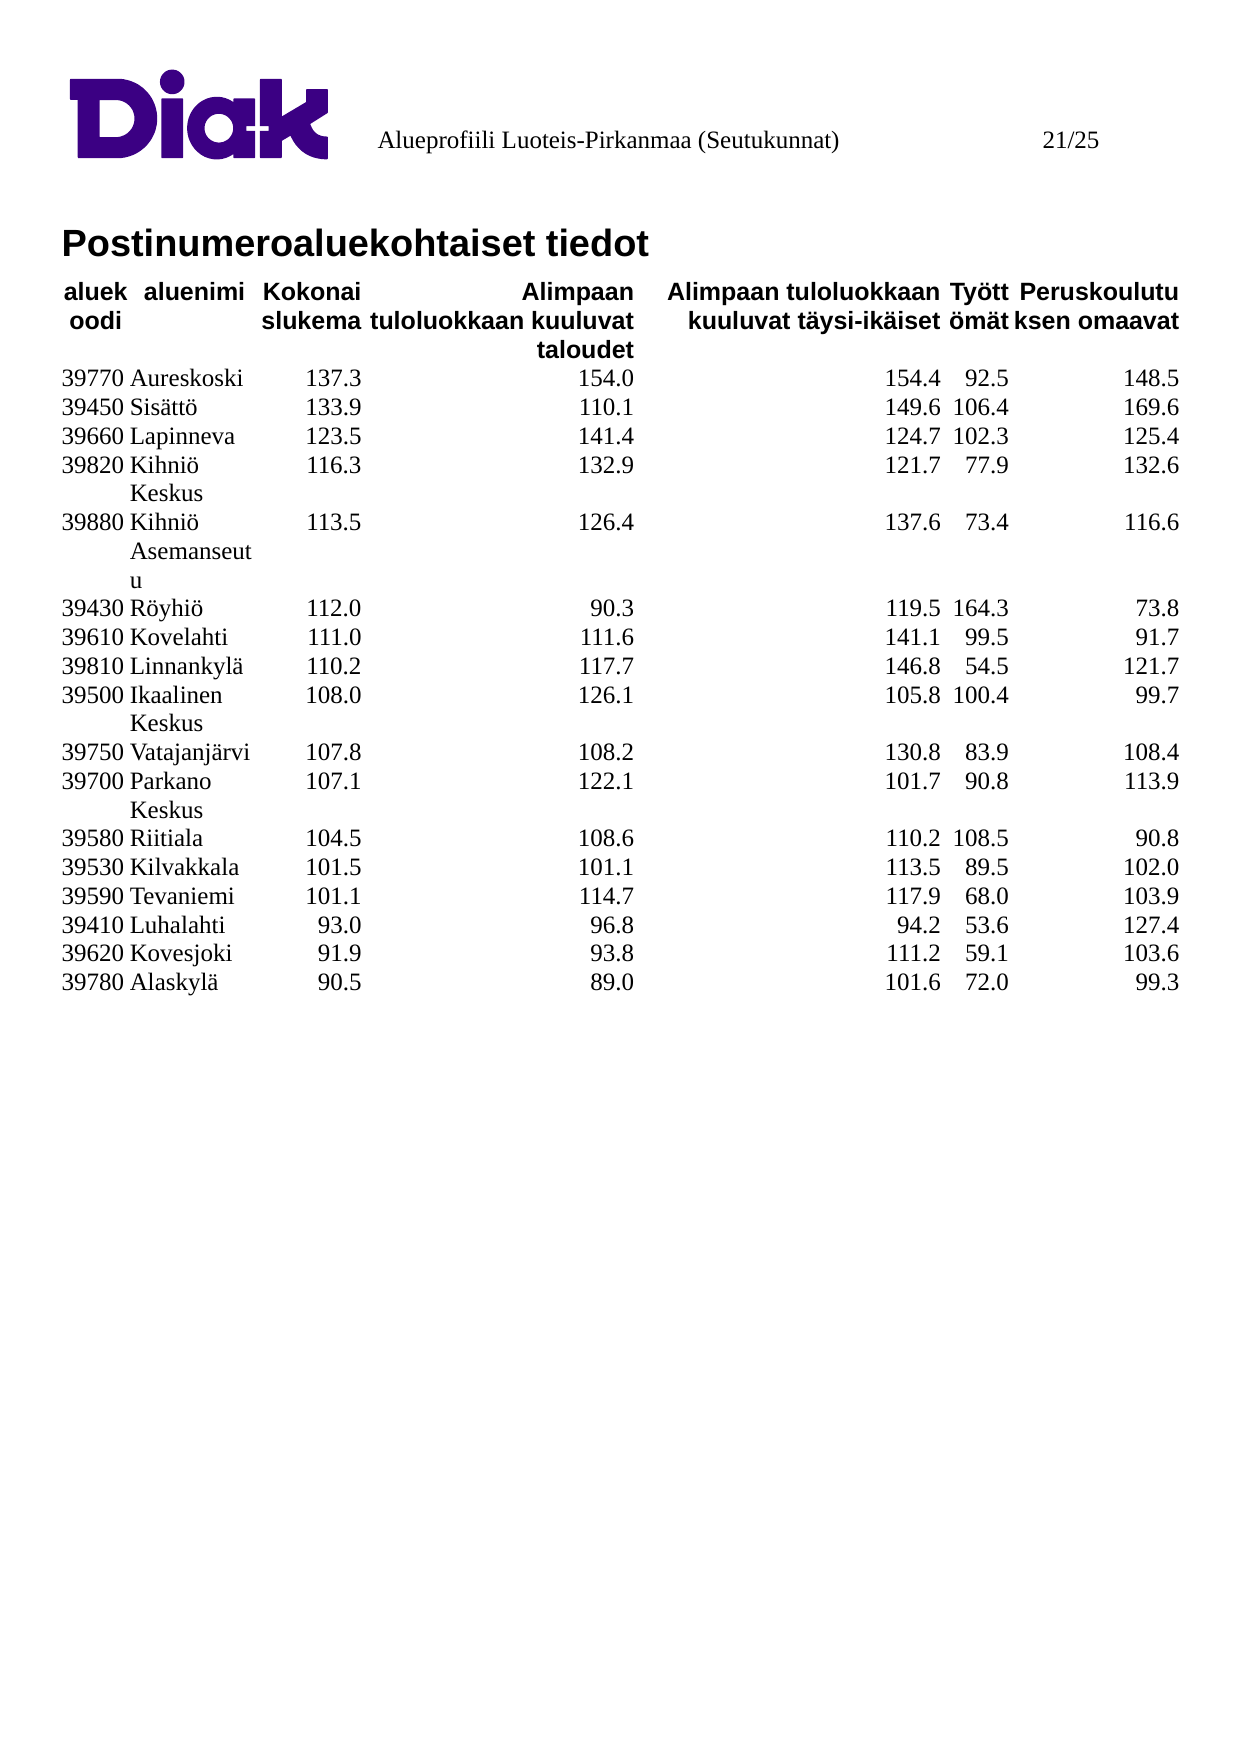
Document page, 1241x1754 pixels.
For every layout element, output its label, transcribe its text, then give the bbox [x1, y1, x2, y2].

table_cell 126.4 [361, 507, 634, 593]
table_cell Lapinneva [130, 421, 259, 450]
table_cell 122.1 [361, 766, 634, 823]
table_cell 39590 [61, 881, 129, 910]
table_cell 39820 [61, 450, 129, 507]
table_cell 107.8 [259, 737, 361, 766]
table_cell 90.5 [259, 967, 361, 996]
table_cell 90.8 [941, 766, 1009, 823]
table_cell 39500 [61, 680, 129, 737]
table_cell 53.6 [941, 910, 1009, 938]
table_cell Ikaalinen Keskus [130, 680, 259, 737]
table_cell Alaskylä [130, 967, 259, 996]
table_cell 111.6 [361, 622, 634, 651]
table_cell 116.6 [1009, 507, 1179, 593]
table_cell Aureskoski [130, 364, 259, 392]
table_cell 94.2 [634, 910, 941, 938]
table_cell 91.9 [259, 939, 361, 967]
table_cell 103.9 [1009, 881, 1179, 910]
table_cell 106.4 [941, 392, 1009, 421]
table_cell 111.0 [259, 622, 361, 651]
table_cell 127.4 [1009, 910, 1179, 938]
table_cell 89.5 [941, 852, 1009, 881]
table_cell 104.5 [259, 824, 361, 852]
table_cell 83.9 [941, 737, 1009, 766]
table_cell 77.9 [941, 450, 1009, 507]
table_header Työttömät [941, 277, 1009, 363]
table_cell 90.8 [1009, 824, 1179, 852]
table_cell 39880 [61, 507, 129, 593]
table_cell 169.6 [1009, 392, 1179, 421]
table_cell 108.4 [1009, 737, 1179, 766]
table_cell 108.0 [259, 680, 361, 737]
table_cell 148.5 [1009, 364, 1179, 392]
table_cell 73.8 [1009, 594, 1179, 622]
table_cell 39450 [61, 392, 129, 421]
table_cell 39430 [61, 594, 129, 622]
table_cell Kilvakkala [130, 852, 259, 881]
table_cell 73.4 [941, 507, 1009, 593]
table_cell 107.1 [259, 766, 361, 823]
table_cell 121.7 [634, 450, 941, 507]
table_cell 39660 [61, 421, 129, 450]
table_cell 117.9 [634, 881, 941, 910]
table_cell Luhalahti [130, 910, 259, 938]
table_cell 146.8 [634, 651, 941, 680]
table_cell 99.7 [1009, 680, 1179, 737]
table_header Alimpaan tuloluokkaan kuuluvat taloudet [361, 277, 634, 363]
table_cell 121.7 [1009, 651, 1179, 680]
table_cell 90.3 [361, 594, 634, 622]
table_cell 113.5 [259, 507, 361, 593]
table_cell Kihniö Keskus [130, 450, 259, 507]
table_cell 113.5 [634, 852, 941, 881]
table_cell 112.0 [259, 594, 361, 622]
table_cell 99.3 [1009, 967, 1179, 996]
table_cell Linnankylä [130, 651, 259, 680]
table_cell 99.5 [941, 622, 1009, 651]
table_cell 133.9 [259, 392, 361, 421]
table_cell 108.6 [361, 824, 634, 852]
table_cell 114.7 [361, 881, 634, 910]
table_header aluekoodi [61, 277, 129, 363]
table_cell 101.5 [259, 852, 361, 881]
table_cell 149.6 [634, 392, 941, 421]
table_cell 116.3 [259, 450, 361, 507]
table_cell 130.8 [634, 737, 941, 766]
table_cell 132.9 [361, 450, 634, 507]
table_cell 59.1 [941, 939, 1009, 967]
table_cell 164.3 [941, 594, 1009, 622]
table_cell 96.8 [361, 910, 634, 938]
table_cell 117.7 [361, 651, 634, 680]
table_header Alimpaan tuloluokkaan kuuluvat täysi-ikäiset [634, 277, 941, 363]
table_header aluenimi [130, 277, 259, 363]
table_cell 39780 [61, 967, 129, 996]
table_cell 39770 [61, 364, 129, 392]
table_cell 101.1 [361, 852, 634, 881]
table_cell 101.6 [634, 967, 941, 996]
table_cell 132.6 [1009, 450, 1179, 507]
table_cell 93.0 [259, 910, 361, 938]
table_cell 91.7 [1009, 622, 1179, 651]
table_cell 39410 [61, 910, 129, 938]
table_cell 110.2 [259, 651, 361, 680]
table_cell 39700 [61, 766, 129, 823]
table_cell 119.5 [634, 594, 941, 622]
table_cell Kovesjoki [130, 939, 259, 967]
table_cell Vatajanjärvi [130, 737, 259, 766]
table_cell 92.5 [941, 364, 1009, 392]
table_cell 102.0 [1009, 852, 1179, 881]
table_cell 39580 [61, 824, 129, 852]
table_cell 39530 [61, 852, 129, 881]
table_cell 137.6 [634, 507, 941, 593]
table_cell 125.4 [1009, 421, 1179, 450]
table_cell 154.0 [361, 364, 634, 392]
table_cell 141.4 [361, 421, 634, 450]
table_cell Kovelahti [130, 622, 259, 651]
table_cell 110.2 [634, 824, 941, 852]
table_cell Kihniö Asemanseutu [130, 507, 259, 593]
table_cell 72.0 [941, 967, 1009, 996]
table_cell 100.4 [941, 680, 1009, 737]
table_cell 89.0 [361, 967, 634, 996]
table_cell 39810 [61, 651, 129, 680]
table_cell 111.2 [634, 939, 941, 967]
table_cell 124.7 [634, 421, 941, 450]
table_cell 108.2 [361, 737, 634, 766]
table_header Kokonaislukema [259, 277, 361, 363]
table_cell Tevaniemi [130, 881, 259, 910]
table_cell 126.1 [361, 680, 634, 737]
table_cell 39610 [61, 622, 129, 651]
table_cell 105.8 [634, 680, 941, 737]
table_cell 68.0 [941, 881, 1009, 910]
subtitle Postinumeroaluekohtaiset tiedot [61, 221, 1179, 265]
table_cell 154.4 [634, 364, 941, 392]
table_cell 110.1 [361, 392, 634, 421]
table_cell 93.8 [361, 939, 634, 967]
table_cell 102.3 [941, 421, 1009, 450]
table_cell 39750 [61, 737, 129, 766]
table_cell 103.6 [1009, 939, 1179, 967]
table_cell 113.9 [1009, 766, 1179, 823]
table_cell Parkano Keskus [130, 766, 259, 823]
table_cell 108.5 [941, 824, 1009, 852]
table_cell 137.3 [259, 364, 361, 392]
table_cell 123.5 [259, 421, 361, 450]
table_cell 101.7 [634, 766, 941, 823]
table_cell 39620 [61, 939, 129, 967]
table_cell 141.1 [634, 622, 941, 651]
table_cell 54.5 [941, 651, 1009, 680]
table_cell 101.1 [259, 881, 361, 910]
table_cell Röyhiö [130, 594, 259, 622]
table_cell Sisättö [130, 392, 259, 421]
table_header Peruskoulutuksen omaavat [1009, 277, 1179, 363]
table_cell Riitiala [130, 824, 259, 852]
